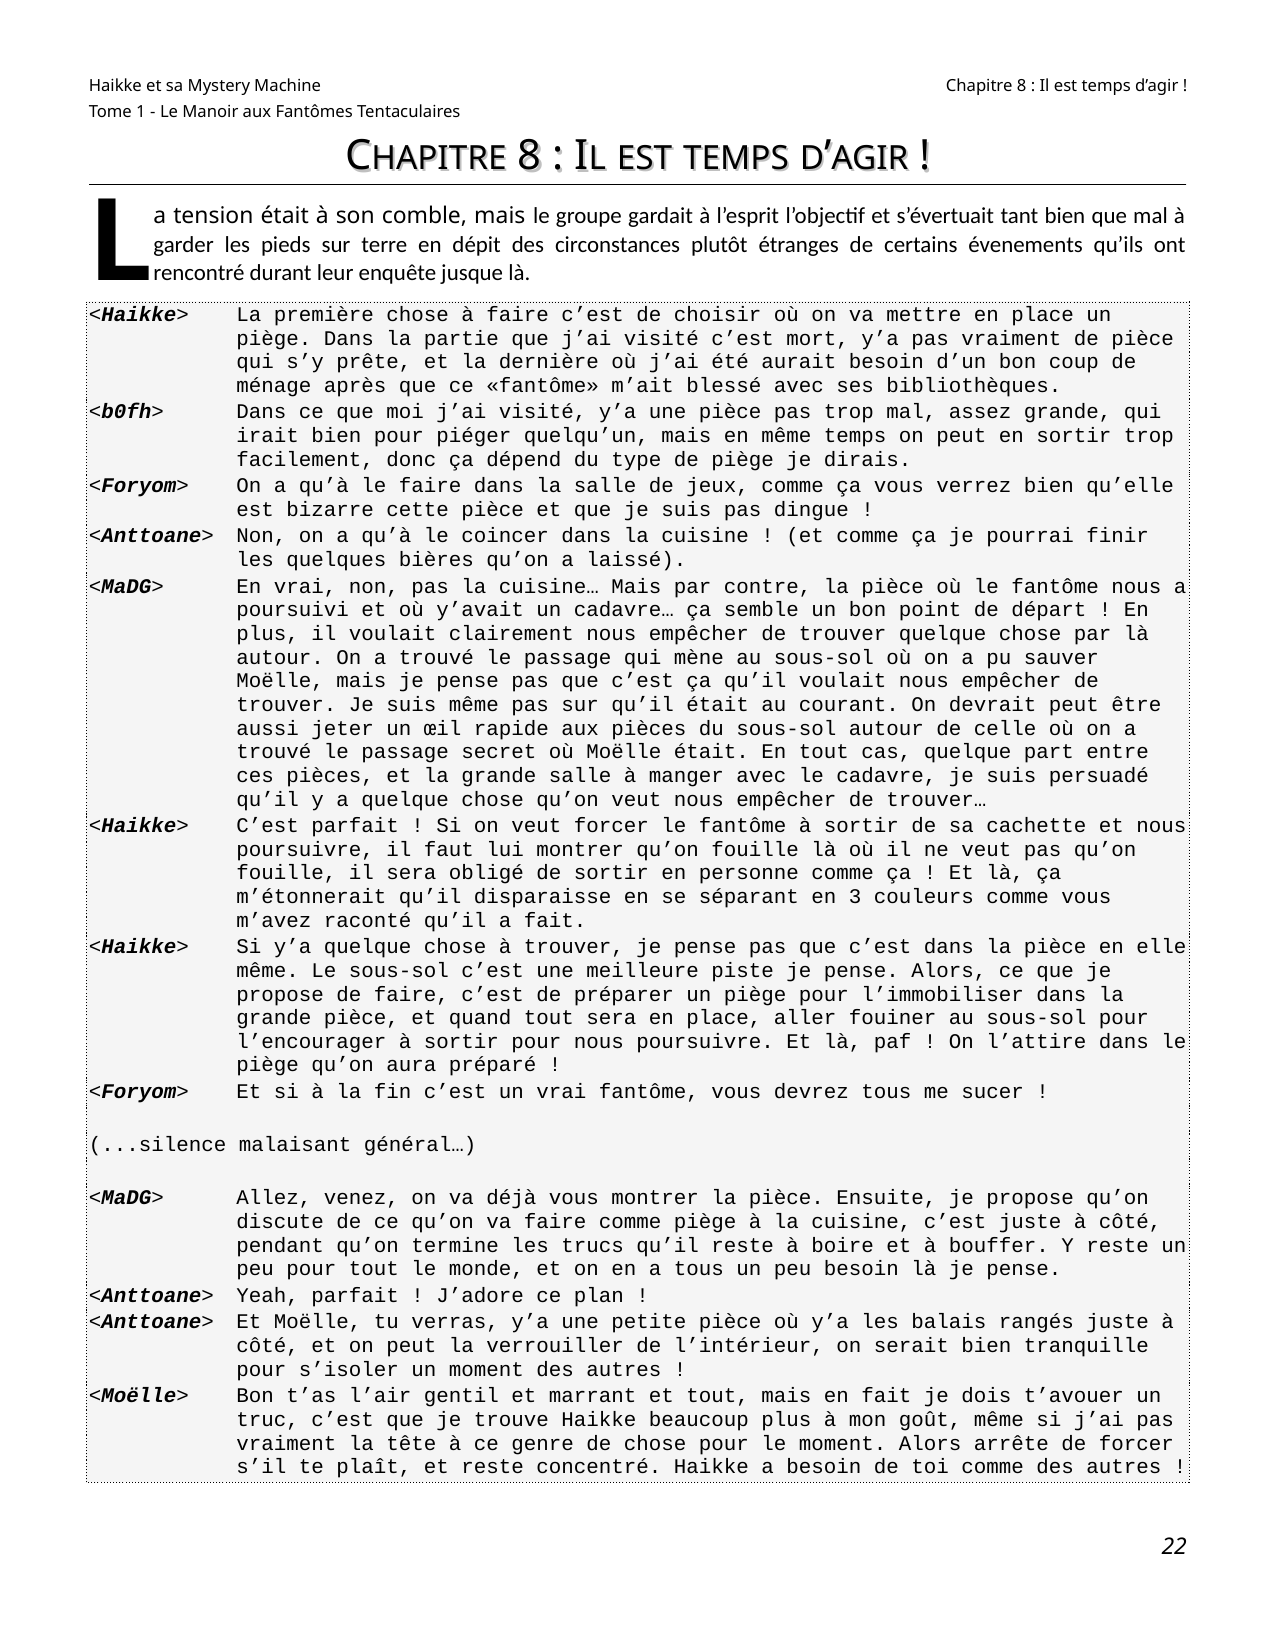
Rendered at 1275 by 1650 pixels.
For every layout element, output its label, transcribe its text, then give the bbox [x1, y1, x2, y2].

text <MaDG> En vrai, non, pas la cuisine… Mais par contre, la pièce où le fantôme nous a poursuivi et où y’avait un cadavre… ça semble un bon point de départ ! En plus, il voulait clairement nous empêcher de trouver quelque chose par là autour. On a trouvé le passage qui mène au sous-sol où on a pu sauver Moëlle, mais je pense pas que c’est ça qu’il voulait nous empêcher de trouver. Je suis même pas sur qu’il était au courant. On devrait peut être aussi jeter un œil rapide aux pièces du sous-sol autour de celle où on a trouvé le passage secret où Moëlle était. En tout cas, quelque part entre ces pièces, et la grande salle à manger avec le cadavre, je suis persuadé qu’il y a quelque chose qu’on veut nous empêcher de trouver… [86, 573, 1189, 812]
text <Moëlle> Bon t’as l’air gentil et marrant et tout, mais en fait je dois t’avouer un truc, c’est que je trouve Haikke beaucoup plus à mon goût, même si j’ai pas vraiment la tête à ce genre de chose pour le moment. Alors arrête de forcer s’il te plaît, et reste concentré. Haikke a besoin de toi comme des autres ! [86, 1383, 1189, 1482]
subtitle Chapitre 8 : Il est temps d’agir ! [88, 125, 1186, 184]
text <Haikke> C’est parfait ! Si on veut forcer le fantôme à sortir de sa cachette et nous poursuivre, il faut lui montrer qu’on fouille là où il ne veut pas qu’on fouille, il sera obligé de sortir en personne comme ça ! Et là, ça m’étonnerait qu’il disparaisse en se séparant en 3 couleurs comme vous m’avez raconté qu’il a fait. [86, 812, 1189, 933]
text <Haikke> La première chose à faire c’est de choisir où on va mettre en place un piège. Dans la partie que j’ai visité c’est mort, y’a pas vraiment de pièce qui s’y prête, et la dernière où j’ai été aurait besoin d’un bon coup de ménage après que ce «fantôme» m’ait blessé avec ses bibliothèques. [86, 301, 1189, 398]
text <Foryom> On a qu’à le faire dans la salle de jeux, comme ça vous verrez bien qu’elle est bizarre cette pièce et que je suis pas dingue ! [86, 473, 1189, 523]
text <Anttoane> Et Moëlle, tu verras, y’a une petite pièce où y’a les balais rangés juste à côté, et on peut la verrouiller de l’intérieur, on serait bien tranquille pour s’isoler un moment des autres ! [86, 1309, 1189, 1382]
text <Anttoane> Non, on a qu’à le coincer dans la cuisine ! (et comme ça je pourrai finir les quelques bières qu’on a laissé). [86, 523, 1189, 573]
text <Foryom> Et si à la fin c’est un vrai fantôme, vous devrez tous me sucer ! [86, 1078, 1189, 1105]
text La tension était à son comble, mais le groupe gardait à l’esprit l’objectif et s’évertuait tant bien que mal à garder les pieds sur terre en dépit des circonstances plutôt étranges de certains évenements qu’ils ont rencontré durant leur enquête jusque là. [88, 199, 1186, 287]
text <Haikke> Si y’a quelque chose à trouver, je pense pas que c’est dans la pièce en elle même. Le sous-sol c’est une meilleure piste je pense. Alors, ce que je propose de faire, c’est de préparer un piège pour l’immobiliser dans la grande pièce, et quand tout sera en place, aller fouiner au sous-sol pour l’encourager à sortir pour nous poursuivre. Et là, paf ! On l’attire dans le piège qu’on aura préparé ! [86, 934, 1189, 1078]
text <MaDG> Allez, venez, on va déjà vous montrer la pièce. Ensuite, je propose qu’on discute de ce qu’on va faire comme piège à la cuisine, c’est juste à côté, pendant qu’on termine les trucs qu’il reste à boire et à bouffer. Y reste un peu pour tout le monde, et on en a tous un peu besoin là je pense. [86, 1185, 1189, 1282]
text (...silence malaisant général…) [86, 1132, 1189, 1158]
text <Anttoane> Yeah, parfait ! J’adore ce plan ! [86, 1282, 1189, 1308]
text <b0fh> Dans ce que moi j’ai visité, y’a une pièce pas trop mal, assez grande, qui irait bien pour piéger quelqu’un, mais en même temps on peut en sortir trop facilement, donc ça dépend du type de piège je dirais. [86, 399, 1189, 472]
